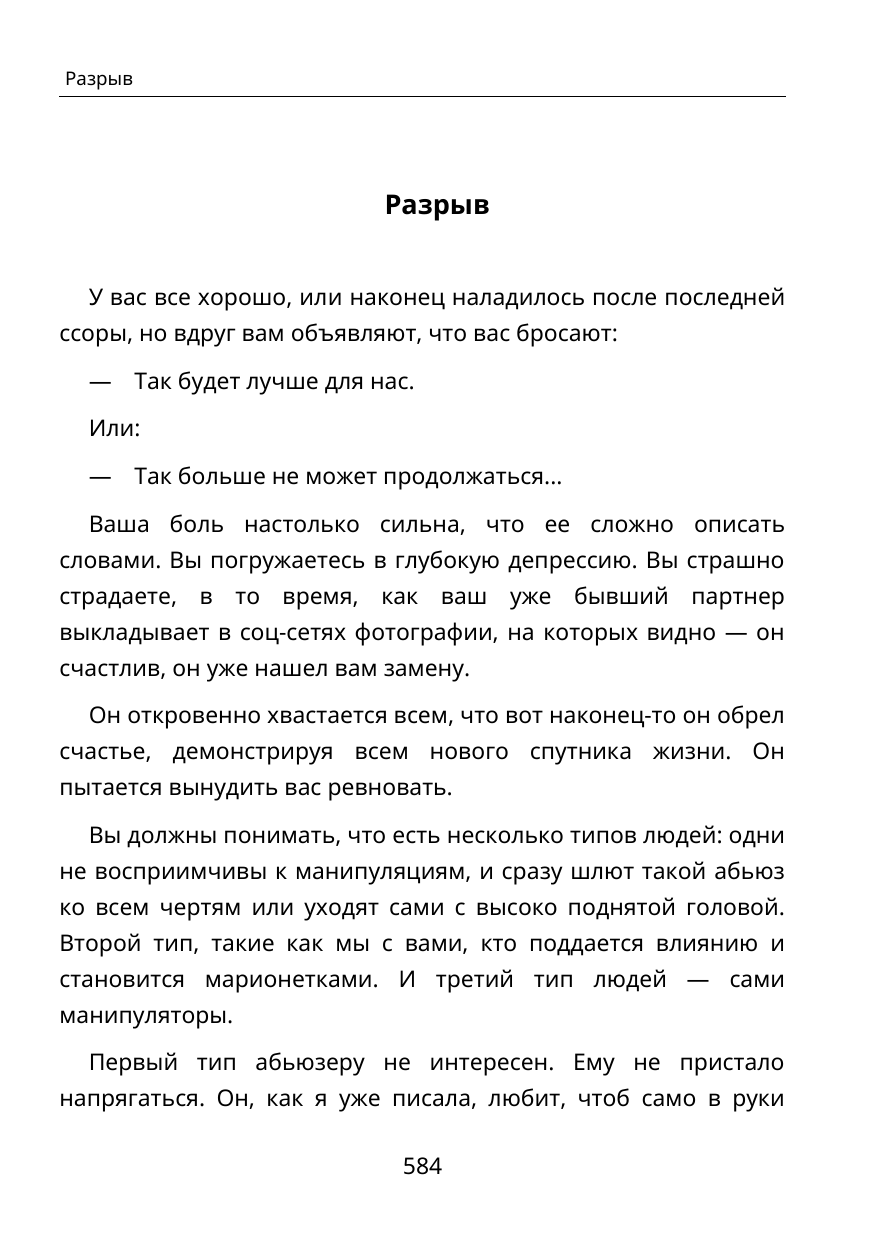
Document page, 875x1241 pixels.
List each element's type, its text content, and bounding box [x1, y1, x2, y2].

list Так будет лучше для нас. [59, 365, 786, 396]
text Или: [59, 412, 786, 444]
text У вас все хорошо, или наконец наладилось после последней ссоры, но вдруг вам объявляют, что вас бросают: [59, 281, 786, 348]
text Ваша боль настолько сильна, что ее сложно описать словами. Вы погружаетесь в глубокую депрессию. Вы страшно страдаете, в то время, как ваш уже бывший партнер выкладывает в соц-сетях фотографии, на которых видно — он счастлив, он уже нашел вам замену. [59, 508, 786, 683]
list Так больше не может продолжаться... [59, 460, 786, 491]
text Первый тип абьюзеру не интересен. Ему не пристало напрягаться. Он, как я уже писала, любит, чтоб само в руки [59, 1046, 786, 1113]
subtitle Разрыв [59, 185, 786, 222]
text Вы должны понимать, что есть несколько типов людей: одни не восприимчивы к манипуляциям, и сразу шлют такой абьюз ко всем чертям или уходят сами с высоко поднятой головой. Второй тип, такие как мы с вами, кто поддается влиянию и становится марионетками. И третий тип людей — сами манипуляторы. [59, 819, 786, 1030]
text Он откровенно хвастается всем, что вот наконец-то он обрел счастье, демонстрируя всем нового спутника жизни. Он пытается вынудить вас ревновать. [59, 699, 786, 802]
